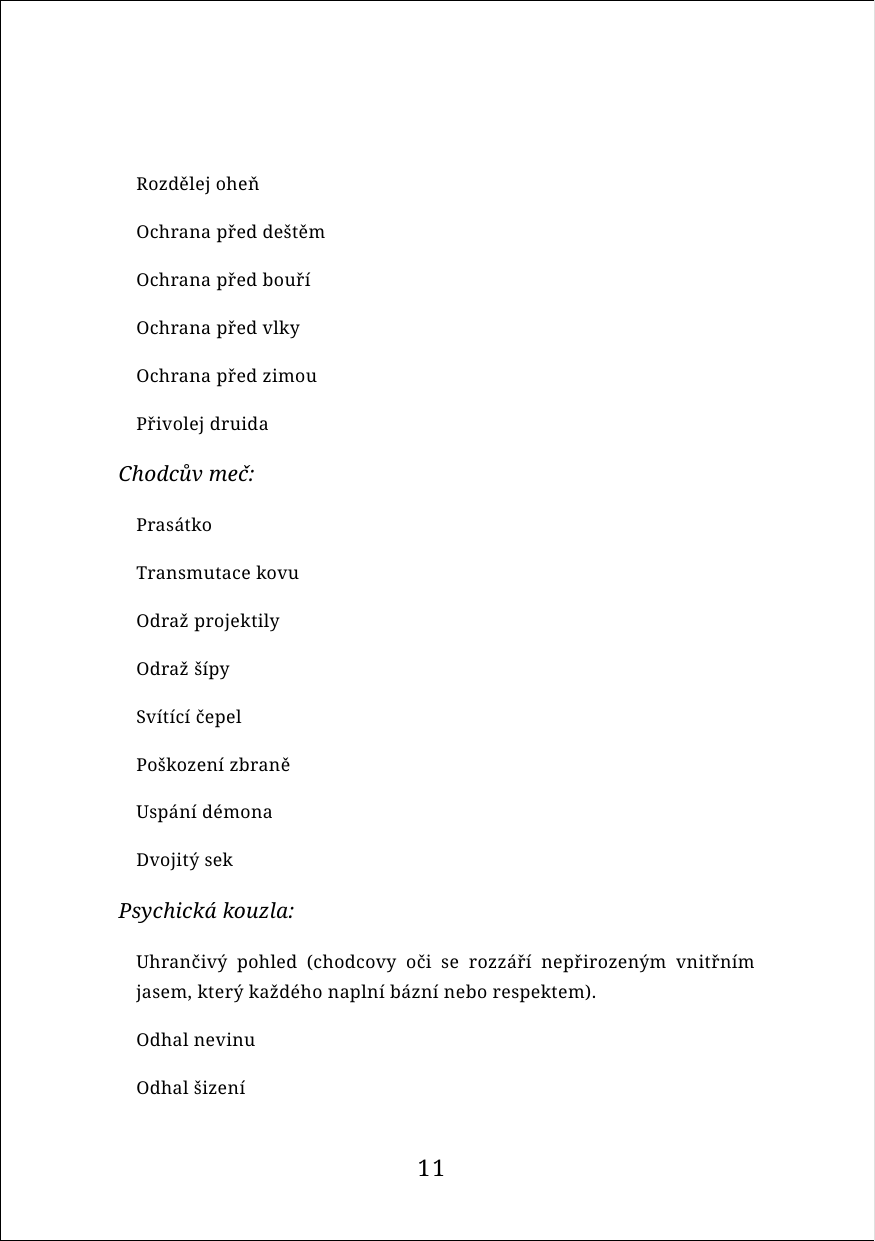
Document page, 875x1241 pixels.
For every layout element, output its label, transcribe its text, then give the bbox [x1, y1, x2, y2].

text Prasátko [136, 512, 756, 537]
text Odraž šípy [136, 656, 756, 680]
text Odhal nevinu [136, 1027, 756, 1051]
text Chodcův meč: [118, 459, 756, 488]
text Odraž projektily [136, 608, 756, 632]
text Odhal šizení [136, 1075, 756, 1099]
text Svítící čepel [136, 704, 756, 728]
text Ochrana před bouří [136, 268, 756, 292]
text Dvojitý sek [136, 848, 756, 872]
text Uspání démona [136, 800, 756, 824]
text Transmutace kovu [136, 560, 756, 584]
text Přivolej druida [136, 411, 756, 436]
text Ochrana před deštěm [136, 220, 756, 244]
text Rozdělej oheň [136, 172, 756, 196]
text Ochrana před zimou [136, 363, 756, 388]
text Ochrana před vlky [136, 316, 756, 340]
text Poškození zbraně [136, 752, 756, 776]
text Psychická kouzla: [118, 896, 756, 924]
text Uhrančivý pohled (chodcovy oči se rozzáří nepřirozeným vnitřním jasem, který každého naplní bázní nebo respektem). [136, 949, 756, 1003]
